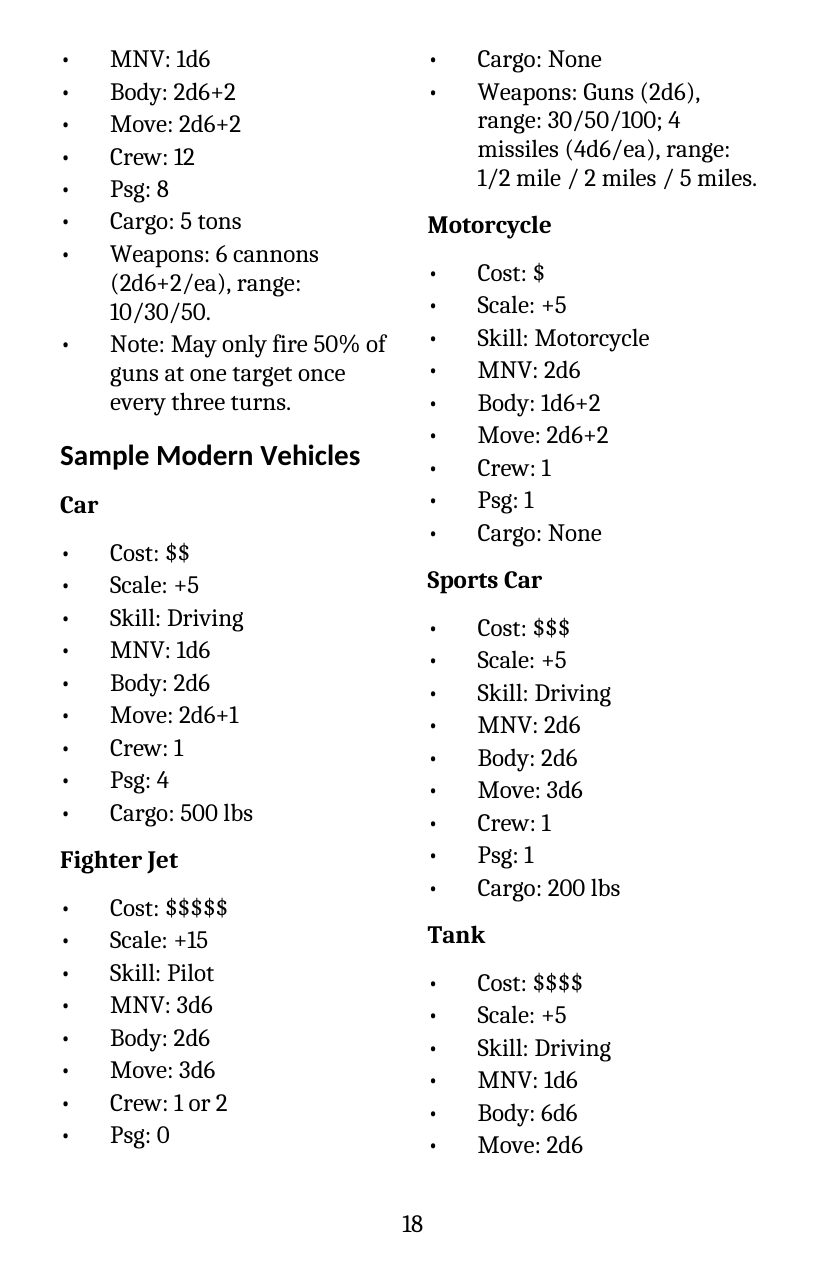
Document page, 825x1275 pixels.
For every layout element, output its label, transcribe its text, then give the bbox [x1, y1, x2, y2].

list Body: 1d6+2 [427, 389, 765, 417]
list MNV: 1d6 [60, 45, 397, 74]
list Cargo: 200 lbs [427, 874, 765, 902]
list Crew: 12 [60, 142, 397, 171]
list Move: 2d6+2 [60, 110, 397, 139]
list Cost: $$$$ [427, 969, 765, 997]
list MNV: 2d6 [427, 711, 765, 740]
list Body: 2d6 [60, 1024, 397, 1053]
list Psg: 1 [427, 841, 765, 870]
text Car [60, 491, 397, 520]
list Skill: Driving [60, 604, 397, 633]
list Skill: Driving [427, 1034, 765, 1062]
list Cost: $$$$$ [60, 894, 397, 923]
list Cargo: None [427, 45, 765, 74]
list Move: 3d6 [60, 1056, 397, 1085]
text Tank [427, 921, 765, 950]
list Scale: +15 [60, 926, 397, 955]
list Body: 2d6 [427, 744, 765, 772]
list Skill: Driving [427, 679, 765, 707]
list Psg: 8 [60, 175, 397, 204]
list Skill: Pilot [60, 959, 397, 988]
list Psg: 1 [427, 486, 765, 515]
text Motorcycle [427, 211, 765, 240]
list Psg: 4 [60, 766, 397, 795]
list Move: 2d6+2 [427, 421, 765, 450]
list Crew: 1 [427, 454, 765, 482]
list Note: May only fire 50% of guns at one target once every three turns. [60, 330, 397, 416]
list Cargo: None [427, 519, 765, 547]
list Cost: $$ [60, 539, 397, 568]
list Crew: 1 or 2 [60, 1089, 397, 1118]
list MNV: 3d6 [60, 991, 397, 1020]
list Cost: $ [427, 259, 765, 287]
list Weapons: Guns (2d6), range: 30/50/100; 4 missiles (4d6/ea), range: 1/2 mile / 2 miles / 5 miles. [427, 77, 765, 192]
list MNV: 2d6 [427, 356, 765, 385]
list Crew: 1 [60, 734, 397, 763]
list Scale: +5 [427, 1001, 765, 1030]
list Cost: $$$ [427, 614, 765, 642]
list Skill: Motorcycle [427, 324, 765, 352]
list Psg: 0 [60, 1121, 397, 1150]
list Move: 2d6+1 [60, 701, 397, 730]
list Weapons: 6 cannons (2d6+2/ea), range: 10/30/50. [60, 240, 397, 326]
list Scale: +5 [427, 291, 765, 320]
list Body: 2d6 [60, 669, 397, 698]
list Cargo: 5 tons [60, 207, 397, 236]
list Body: 6d6 [427, 1099, 765, 1127]
list Move: 2d6 [427, 1131, 765, 1160]
text Sports Car [427, 566, 765, 595]
subtitle Sample Modern Vehicles [60, 437, 397, 473]
list Crew: 1 [427, 809, 765, 837]
list MNV: 1d6 [60, 636, 397, 665]
list Cargo: 500 lbs [60, 799, 397, 828]
text Fighter Jet [60, 846, 397, 875]
list Body: 2d6+2 [60, 77, 397, 106]
list MNV: 1d6 [427, 1066, 765, 1095]
list Scale: +5 [427, 646, 765, 675]
list Scale: +5 [60, 571, 397, 600]
list Move: 3d6 [427, 776, 765, 805]
